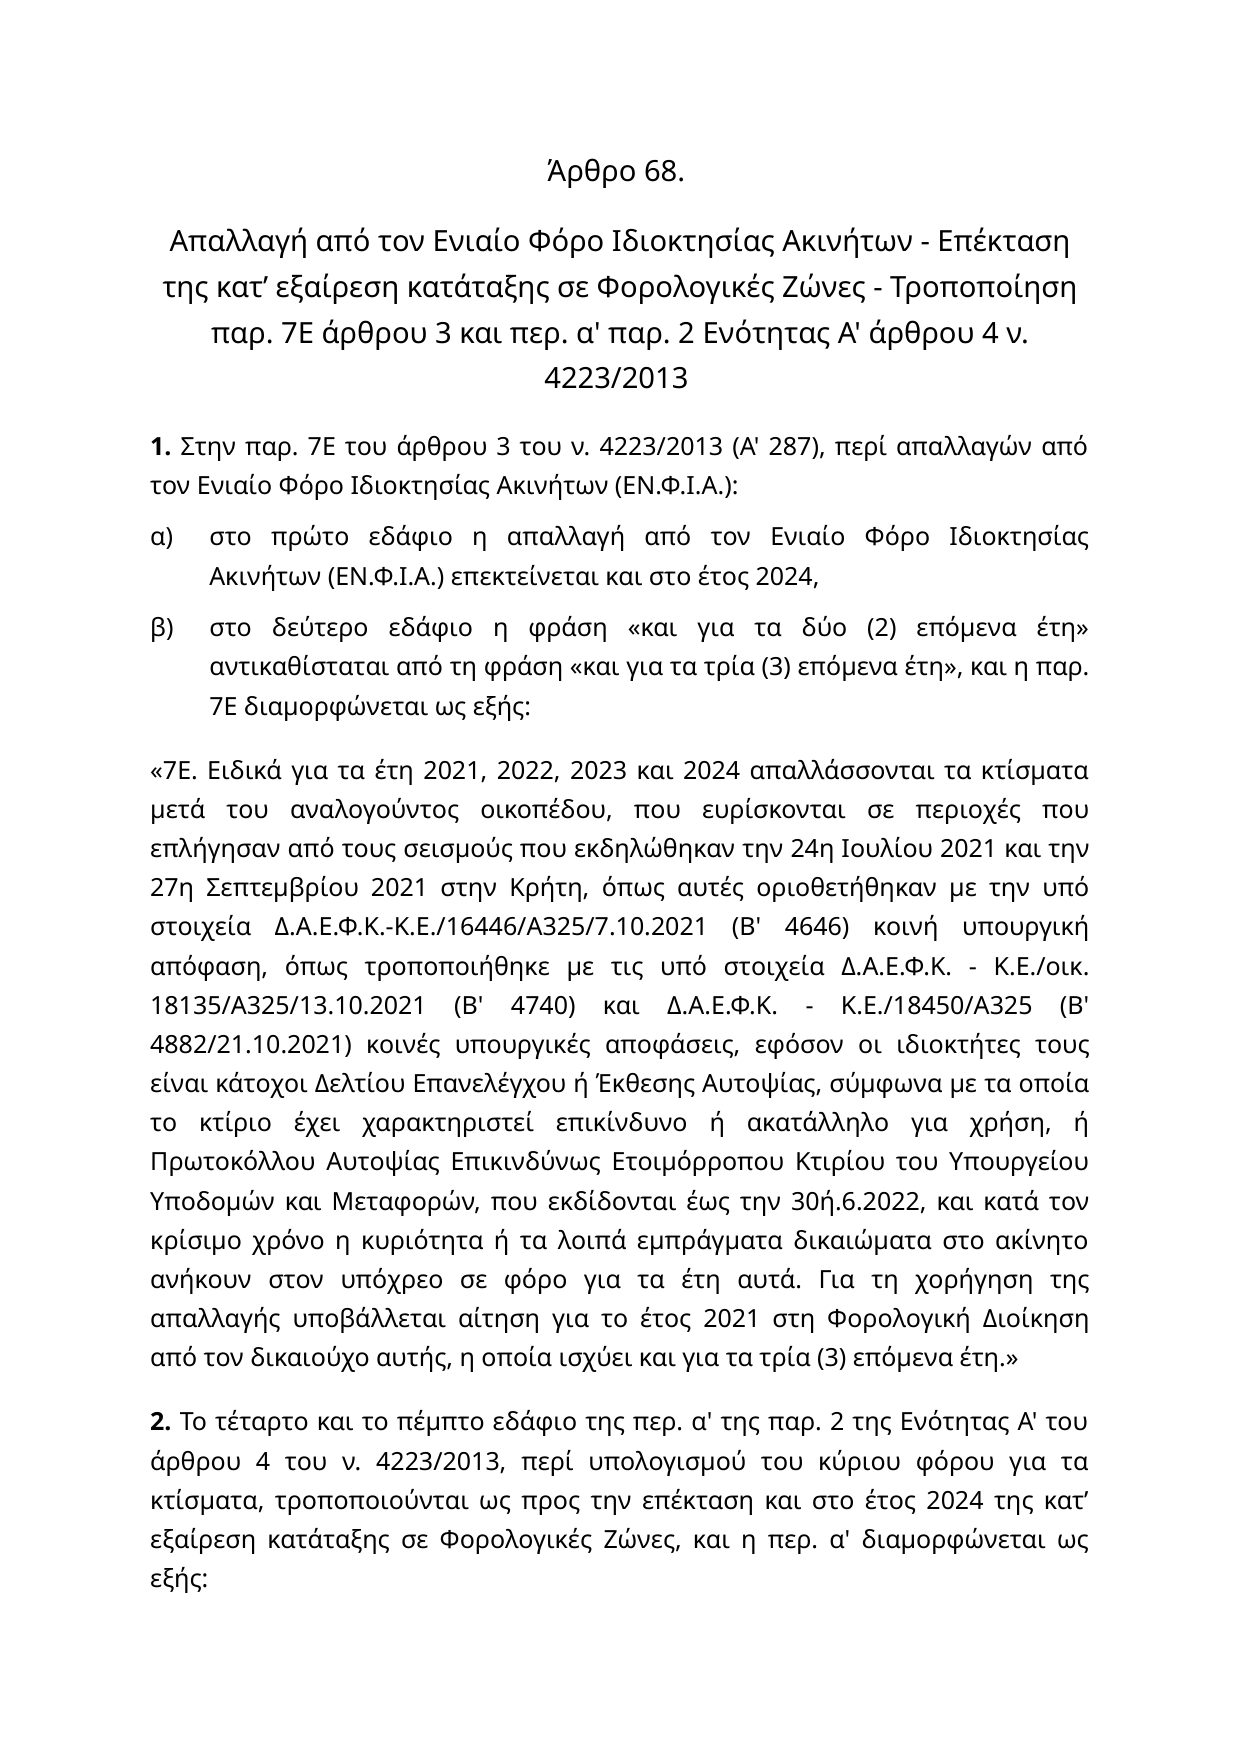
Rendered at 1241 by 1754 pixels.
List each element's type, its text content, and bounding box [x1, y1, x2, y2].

subtitle Άρθρο 68. [150, 150, 1090, 190]
text 1. Στην παρ. 7Ε του άρθρου 3 του ν. 4223/2013 (Α' 287), περί απαλλαγών από τον Ενιαίο Φόρο Ιδιοκτησίας Ακινήτων (ΕΝ.Φ.Ι.Α.): [150, 428, 1090, 501]
list β) στο δεύτερο εδάφιο η φράση «και για τα δύο (2) επόμενα έτη» αντικαθίσταται από τη φράση «και για τα τρία (3) επόμενα έτη», και η παρ. 7Ε διαμορφώνεται ως εξής: [150, 610, 1090, 722]
text «7Ε. Ειδικά για τα έτη 2021, 2022, 2023 και 2024 απαλλάσσονται τα κτίσματα μετά του αναλογούντος οικοπέδου, που ευρίσκονται σε περιοχές που επλήγησαν από τους σεισμούς που εκδηλώθηκαν την 24η Ιουλίου 2021 και την 27η Σεπτεμβρίου 2021 στην Κρήτη, όπως αυτές οριοθετήθηκαν με την υπό στοιχεία Δ.Α.Ε.Φ.Κ.-Κ.Ε./16446/Α325/7.10.2021 (Β' 4646) κοινή υπουργική απόφαση, όπως τροποποιήθηκε με τις υπό στοιχεία Δ.Α.Ε.Φ.Κ. - Κ.Ε./οικ. 18135/Α325/13.10.2021 (Β' 4740) και Δ.Α.Ε.Φ.Κ. - Κ.Ε./18450/Α325 (Β' 4882/21.10.2021) κοινές υπουργικές αποφάσεις, εφόσον οι ιδιοκτήτες τους είναι κάτοχοι Δελτίου Επανελέγχου ή Έκθεσης Αυτοψίας, σύμφωνα με τα οποία το κτίριο έχει χαρακτηριστεί επικίνδυνο ή ακατάλληλο για χρήση, ή Πρωτοκόλλου Αυτοψίας Επικινδύνως Ετοιμόρροπου Κτιρίου του Υπουργείου Υποδομών και Μεταφορών, που εκδίδονται έως την 30ή.6.2022, και κατά τον κρίσιμο χρόνο η κυριότητα ή τα λοιπά εμπράγματα δικαιώματα στο ακίνητο ανήκουν στον υπόχρεο σε φόρο για τα έτη αυτά. Για τη χορήγηση της απαλλαγής υποβάλλεται αίτηση για το έτος 2021 στη Φορολογική Διοίκηση από τον δικαιούχο αυτής, η οποία ισχύει και για τα τρία (3) επόμενα έτη.» [150, 752, 1090, 1374]
list α) στο πρώτο εδάφιο η απαλλαγή από τον Ενιαίο Φόρο Ιδιοκτησίας Ακινήτων (ΕΝ.Φ.Ι.Α.) επεκτείνεται και στο έτος 2024, [150, 519, 1090, 592]
subtitle Απαλλαγή από τον Ενιαίο Φόρο Ιδιοκτησίας Ακινήτων - Επέκταση της κατ’ εξαίρεση κατάταξης σε Φορολογικές Ζώνες - Τροποποίηση παρ. 7Ε άρθρου 3 και περ. α' παρ. 2 Ενότητας Α' άρθρου 4 ν. 4223/2013 [150, 221, 1090, 397]
text 2. Το τέταρτο και το πέμπτο εδάφιο της περ. α' της παρ. 2 της Ενότητας Α' του άρθρου 4 του ν. 4223/2013, περί υπολογισμού του κύριου φόρου για τα κτίσματα, τροποποιούνται ως προς την επέκταση και στο έτος 2024 της κατ’ εξαίρεση κατάταξης σε Φορολογικές Ζώνες, και η περ. α' διαμορφώνεται ως εξής: [150, 1404, 1090, 1595]
